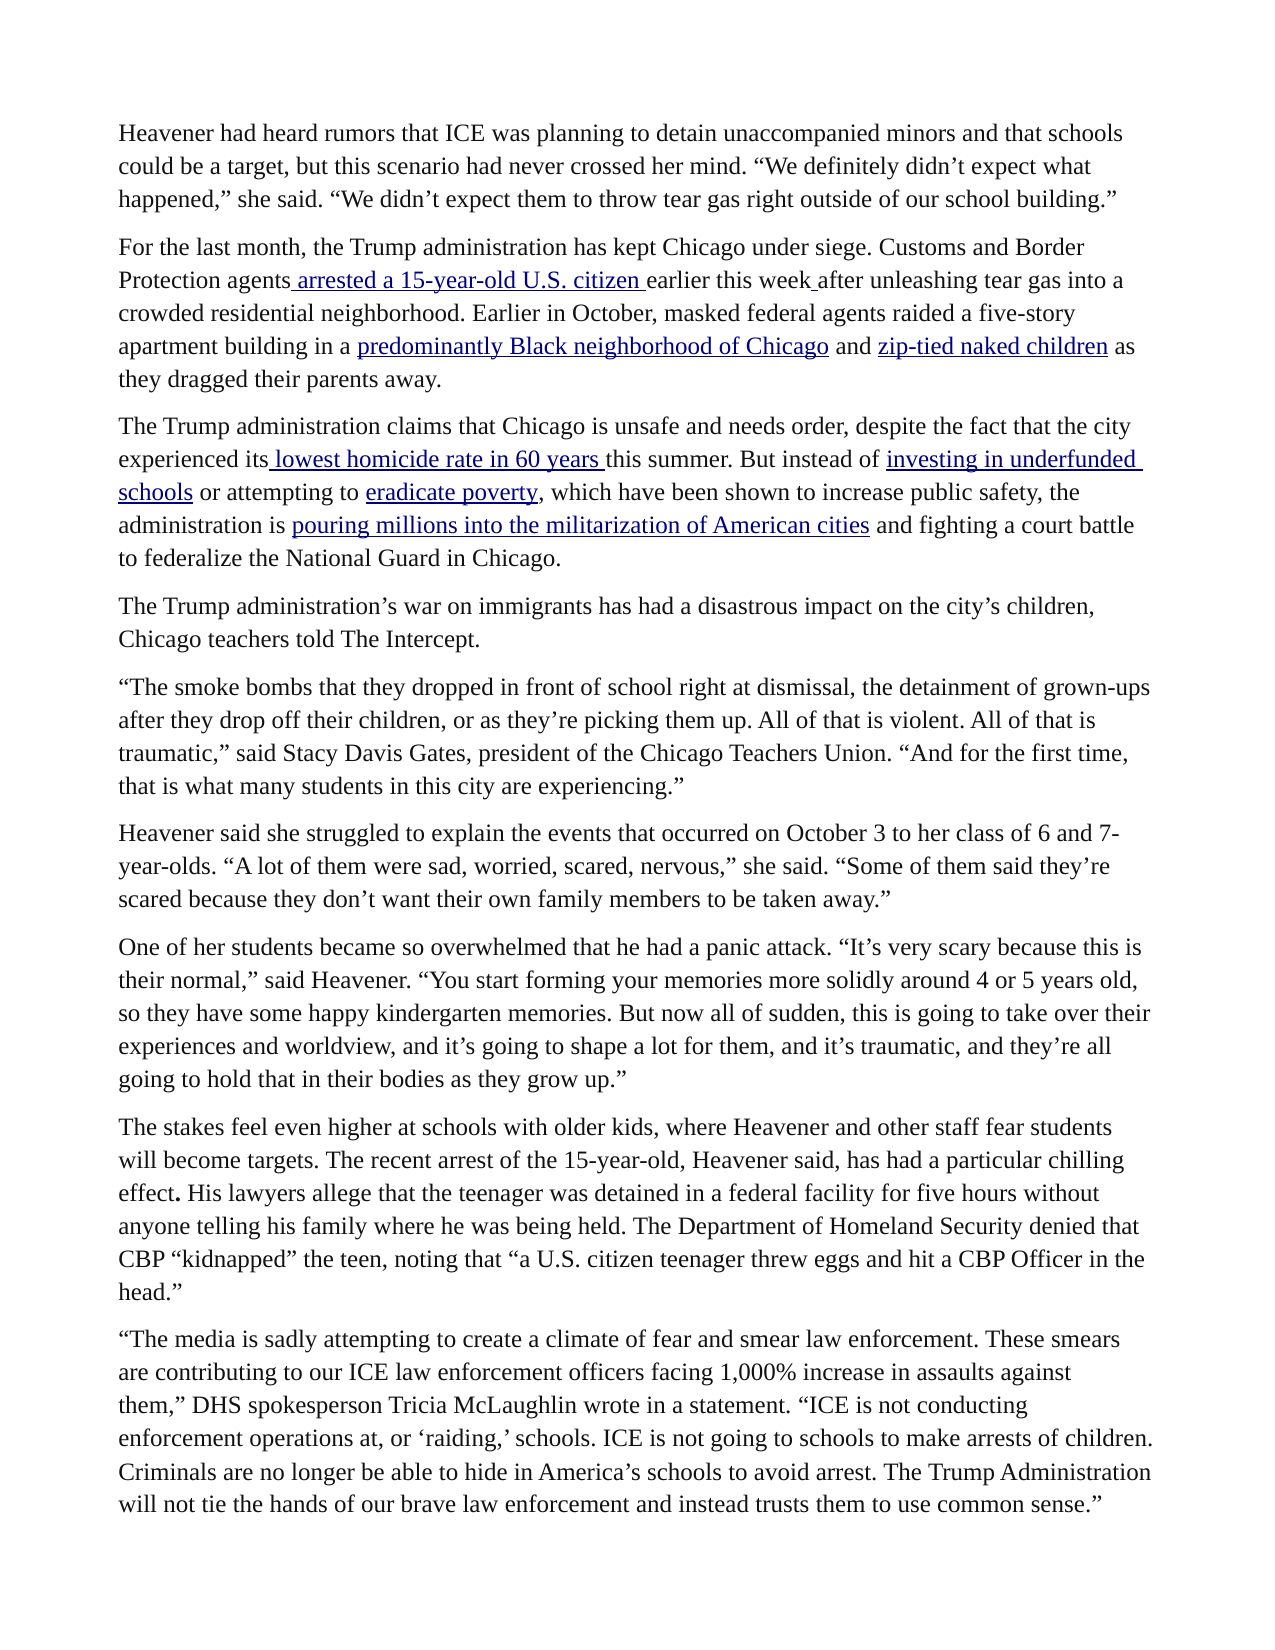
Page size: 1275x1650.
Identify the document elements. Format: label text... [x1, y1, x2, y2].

text The Trump administration claims that Chicago is unsafe and needs order, despite the fact that the city experienced its lowest homicide rate in 60 years this summer. But instead of investing in underfunded schools or attempting to eradicate poverty, which have been shown to increase public safety, the administration is pouring millions into the militarization of American cities and fighting a court battle to federalize the National Guard in Chicago. [118, 411, 1157, 572]
text The Trump administration’s war on immigrants has had a disastrous impact on the city’s children, Chicago teachers told The Intercept. [118, 591, 1157, 653]
text For the last month, the Trump administration has kept Chicago under siege. Customs and Border Protection agents arrested a 15-year-old U.S. citizen earlier this week after unleashing tear gas into a crowded residential neighborhood. Earlier in October, masked federal agents raided a five-story apartment building in a predominantly Black neighborhood of Chicago and zip-tied naked children as they dragged their parents away. [118, 232, 1157, 393]
text Heavener said she struggled to explain the events that occurred on October 3 to her class of 6 and 7-year-olds. “A lot of them were sad, worried, scared, nervous,” she said. “Some of them said they’re scared because they don’t want their own family members to be taken away.” [118, 818, 1157, 913]
text “The media is sadly attempting to create a climate of fear and smear law enforcement. These smears are contributing to our ICE law enforcement officers facing 1,000% increase in assaults against them,” DHS spokesperson Tricia McLaughlin wrote in a statement. “ICE is not conducting enforcement operations at, or ‘raiding,’ schools. ICE is not going to schools to make arrests of children. Criminals are no longer be able to hide in America’s schools to avoid arrest. The Trump Administration will not tie the hands of our brave law enforcement and instead trusts them to use common sense.” [118, 1324, 1157, 1518]
text Heavener had heard rumors that ICE was planning to detain unaccompanied minors and that schools could be a target, but this scenario had never crossed her mind. “We definitely didn’t expect what happened,” she said. “We didn’t expect them to throw tear gas right outside of our school building.” [118, 118, 1157, 213]
text One of her students became so overwhelmed that he had a panic attack. “It’s very scary because this is their normal,” said Heavener. “You start forming your memories more solidly around 4 or 5 years old, so they have some happy kindergarten memories. But now all of sudden, this is going to take over their experiences and worldview, and it’s going to shape a lot for them, and it’s traumatic, and they’re all going to hold that in their bodies as they grow up.” [118, 932, 1157, 1093]
text “The smoke bombs that they dropped in front of school right at dismissal, the detainment of grown-ups after they drop off their children, or as they’re picking them up. All of that is violent. All of that is traumatic,” said Stacy Davis Gates, president of the Chicago Teachers Union. “And for the first time, that is what many students in this city are experiencing.” [118, 672, 1157, 799]
text The stakes feel even higher at schools with older kids, where Heavener and other staff fear students will become targets. The recent arrest of the 15-year-old, Heavener said, has had a particular chilling effect. His lawyers allege that the teenager was detained in a federal facility for five hours without anyone telling his family where he was being held. The Department of Homeland Security denied that CBP “kidnapped” the teen, noting that “a U.S. citizen teenager threw eggs and hit a CBP Officer in the head.” [118, 1112, 1157, 1306]
